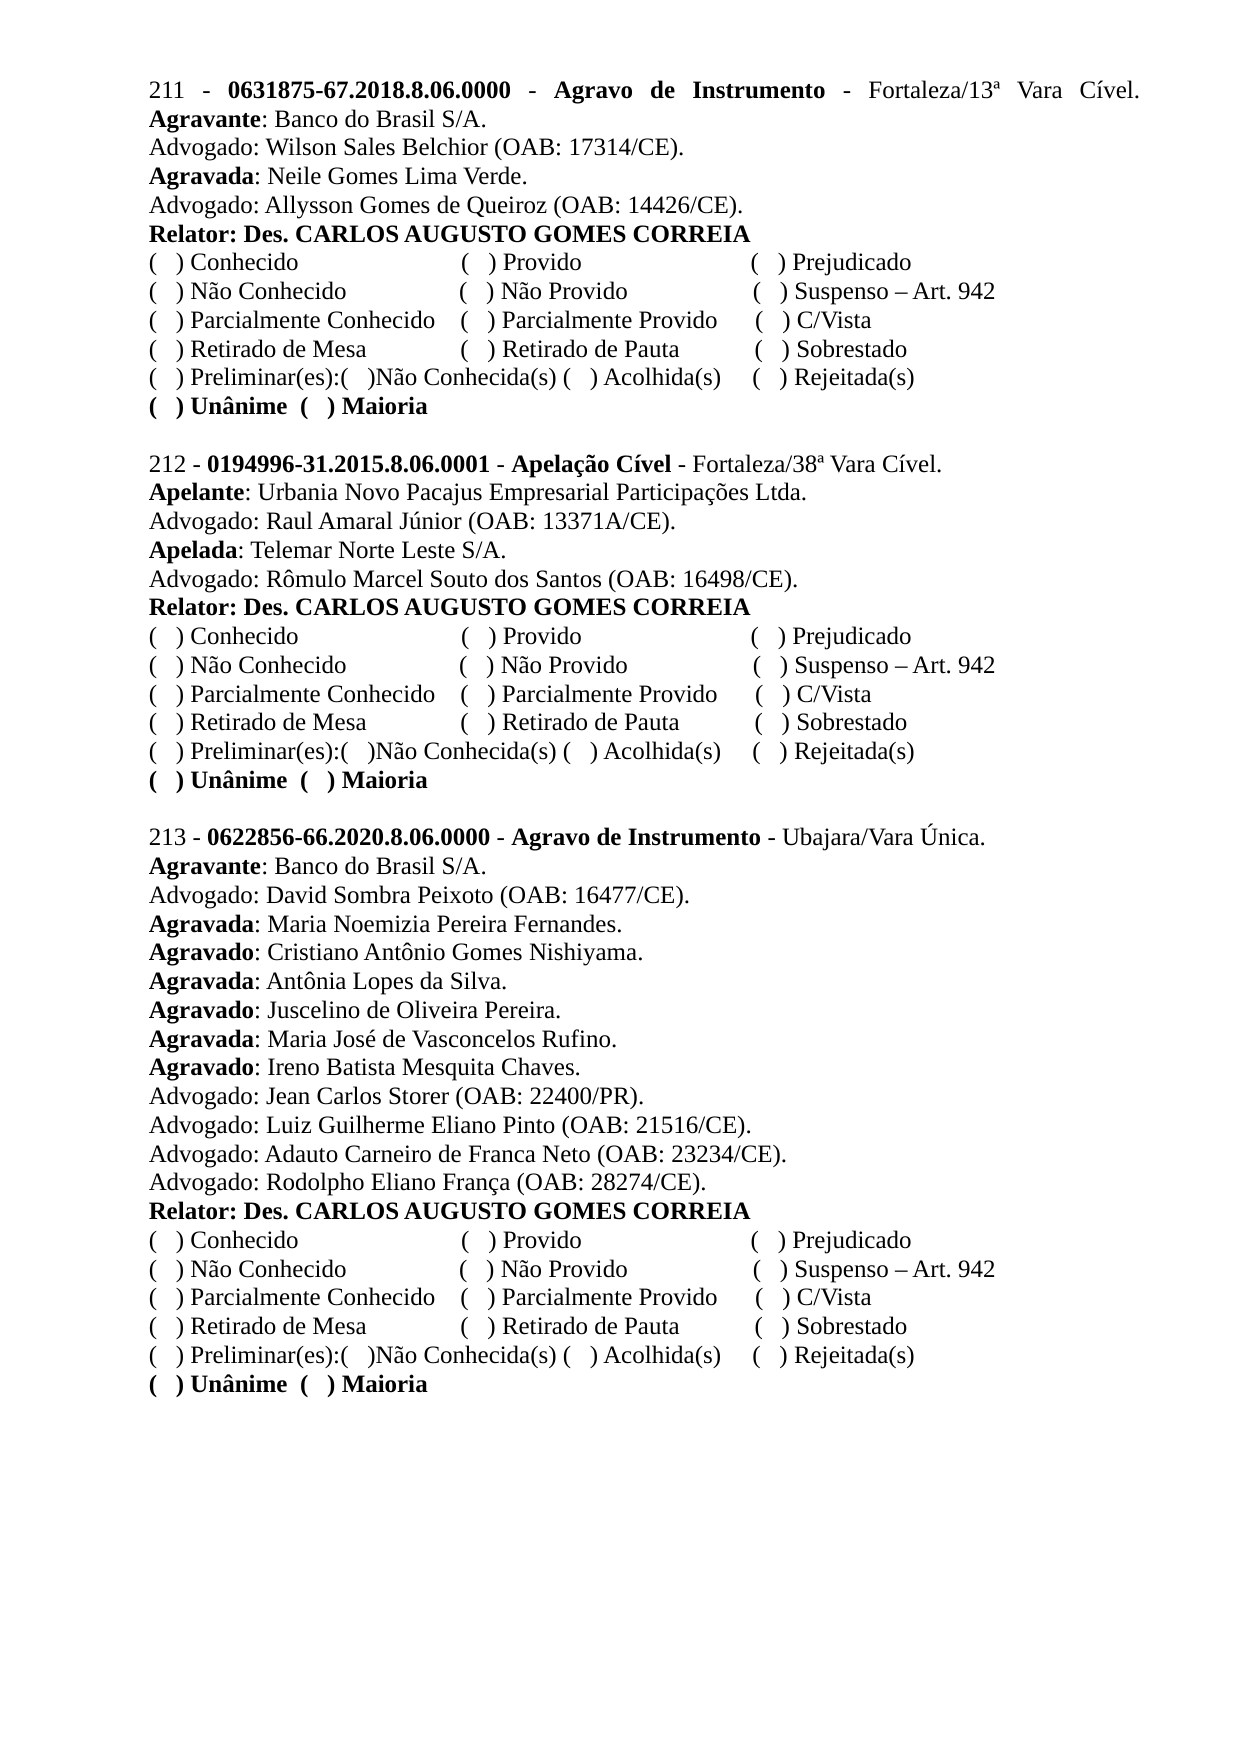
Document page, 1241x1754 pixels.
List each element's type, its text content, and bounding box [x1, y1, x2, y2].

text ( ) Conhecido ( ) Provido ( ) Prejudicado [148, 1225, 1141, 1254]
text ( ) Preliminar(es):( )Não Conhecida(s) ( ) Acolhida(s) ( ) Rejeitada(s) [148, 1340, 1158, 1369]
text Advogado: David Sombra Peixoto (OAB: 16477/CE). [148, 880, 1141, 909]
text ( ) Unânime ( ) Maioria [148, 765, 1158, 794]
text ( ) Não Conhecido ( ) Não Provido ( ) Suspenso – Art. 942 [148, 1254, 1158, 1282]
text Relator: Des. CARLOS AUGUSTO GOMES CORREIA [148, 219, 1141, 247]
text ( ) Conhecido ( ) Provido ( ) Prejudicado [148, 621, 1141, 650]
text Advogado: Wilson Sales Belchior (OAB: 17314/CE). [148, 132, 1141, 161]
text ( ) Unânime ( ) Maioria [148, 1369, 1158, 1397]
text ( ) Parcialmente Conhecido ( ) Parcialmente Provido ( ) C/Vista [148, 679, 1158, 707]
text ( ) Preliminar(es):( )Não Conhecida(s) ( ) Acolhida(s) ( ) Rejeitada(s) [148, 736, 1158, 765]
text Advogado: Allysson Gomes de Queiroz (OAB: 14426/CE). [148, 190, 1141, 219]
text Advogado: Jean Carlos Storer (OAB: 22400/PR). [148, 1081, 1141, 1110]
text Agravada: Maria Noemizia Pereira Fernandes. [148, 909, 1141, 937]
text Advogado: Rômulo Marcel Souto dos Santos (OAB: 16498/CE). [148, 564, 1141, 592]
text Agravante: Banco do Brasil S/A. [148, 851, 1141, 880]
text ( ) Retirado de Mesa ( ) Retirado de Pauta ( ) Sobrestado [148, 334, 1158, 362]
text Apelada: Telemar Norte Leste S/A. [148, 535, 1141, 564]
text Agravada: Maria José de Vasconcelos Rufino. [148, 1024, 1141, 1052]
text ( ) Retirado de Mesa ( ) Retirado de Pauta ( ) Sobrestado [148, 1311, 1158, 1340]
text ( ) Parcialmente Conhecido ( ) Parcialmente Provido ( ) C/Vista [148, 305, 1158, 334]
text Agravada: Antônia Lopes da Silva. [148, 966, 1141, 995]
text Advogado: Rodolpho Eliano França (OAB: 28274/CE). [148, 1167, 1141, 1196]
text Agravada: Neile Gomes Lima Verde. [148, 161, 1141, 190]
text Apelante: Urbania Novo Pacajus Empresarial Participações Ltda. [148, 477, 1141, 506]
text ( ) Unânime ( ) Maioria [148, 391, 1158, 420]
text Advogado: Luiz Guilherme Eliano Pinto (OAB: 21516/CE). [148, 1110, 1141, 1139]
text ( ) Não Conhecido ( ) Não Provido ( ) Suspenso – Art. 942 [148, 276, 1158, 305]
text ( ) Parcialmente Conhecido ( ) Parcialmente Provido ( ) C/Vista [148, 1282, 1158, 1311]
text Relator: Des. CARLOS AUGUSTO GOMES CORREIA [148, 592, 1141, 621]
text ( ) Retirado de Mesa ( ) Retirado de Pauta ( ) Sobrestado [148, 707, 1158, 736]
text Agravado: Cristiano Antônio Gomes Nishiyama. [148, 937, 1141, 966]
text ( ) Preliminar(es):( )Não Conhecida(s) ( ) Acolhida(s) ( ) Rejeitada(s) [148, 362, 1158, 391]
text Advogado: Adauto Carneiro de Franca Neto (OAB: 23234/CE). [148, 1139, 1141, 1167]
text ( ) Não Conhecido ( ) Não Provido ( ) Suspenso – Art. 942 [148, 650, 1158, 679]
text 211 - 0631875-67.2018.8.06.0000 - Agravo de Instrumento - Fortaleza/13ª Vara Cível. Agravante: Banco do Brasil S/A. [148, 75, 1141, 132]
text 213 - 0622856-66.2020.8.06.0000 - Agravo de Instrumento - Ubajara/Vara Única. [148, 822, 1141, 851]
text Agravado: Ireno Batista Mesquita Chaves. [148, 1052, 1141, 1081]
text Agravado: Juscelino de Oliveira Pereira. [148, 995, 1141, 1024]
text ( ) Conhecido ( ) Provido ( ) Prejudicado [148, 247, 1141, 276]
text Relator: Des. CARLOS AUGUSTO GOMES CORREIA [148, 1196, 1141, 1225]
text Advogado: Raul Amaral Júnior (OAB: 13371A/CE). [148, 506, 1141, 535]
text 212 - 0194996-31.2015.8.06.0001 - Apelação Cível - Fortaleza/38ª Vara Cível. [148, 449, 1141, 477]
